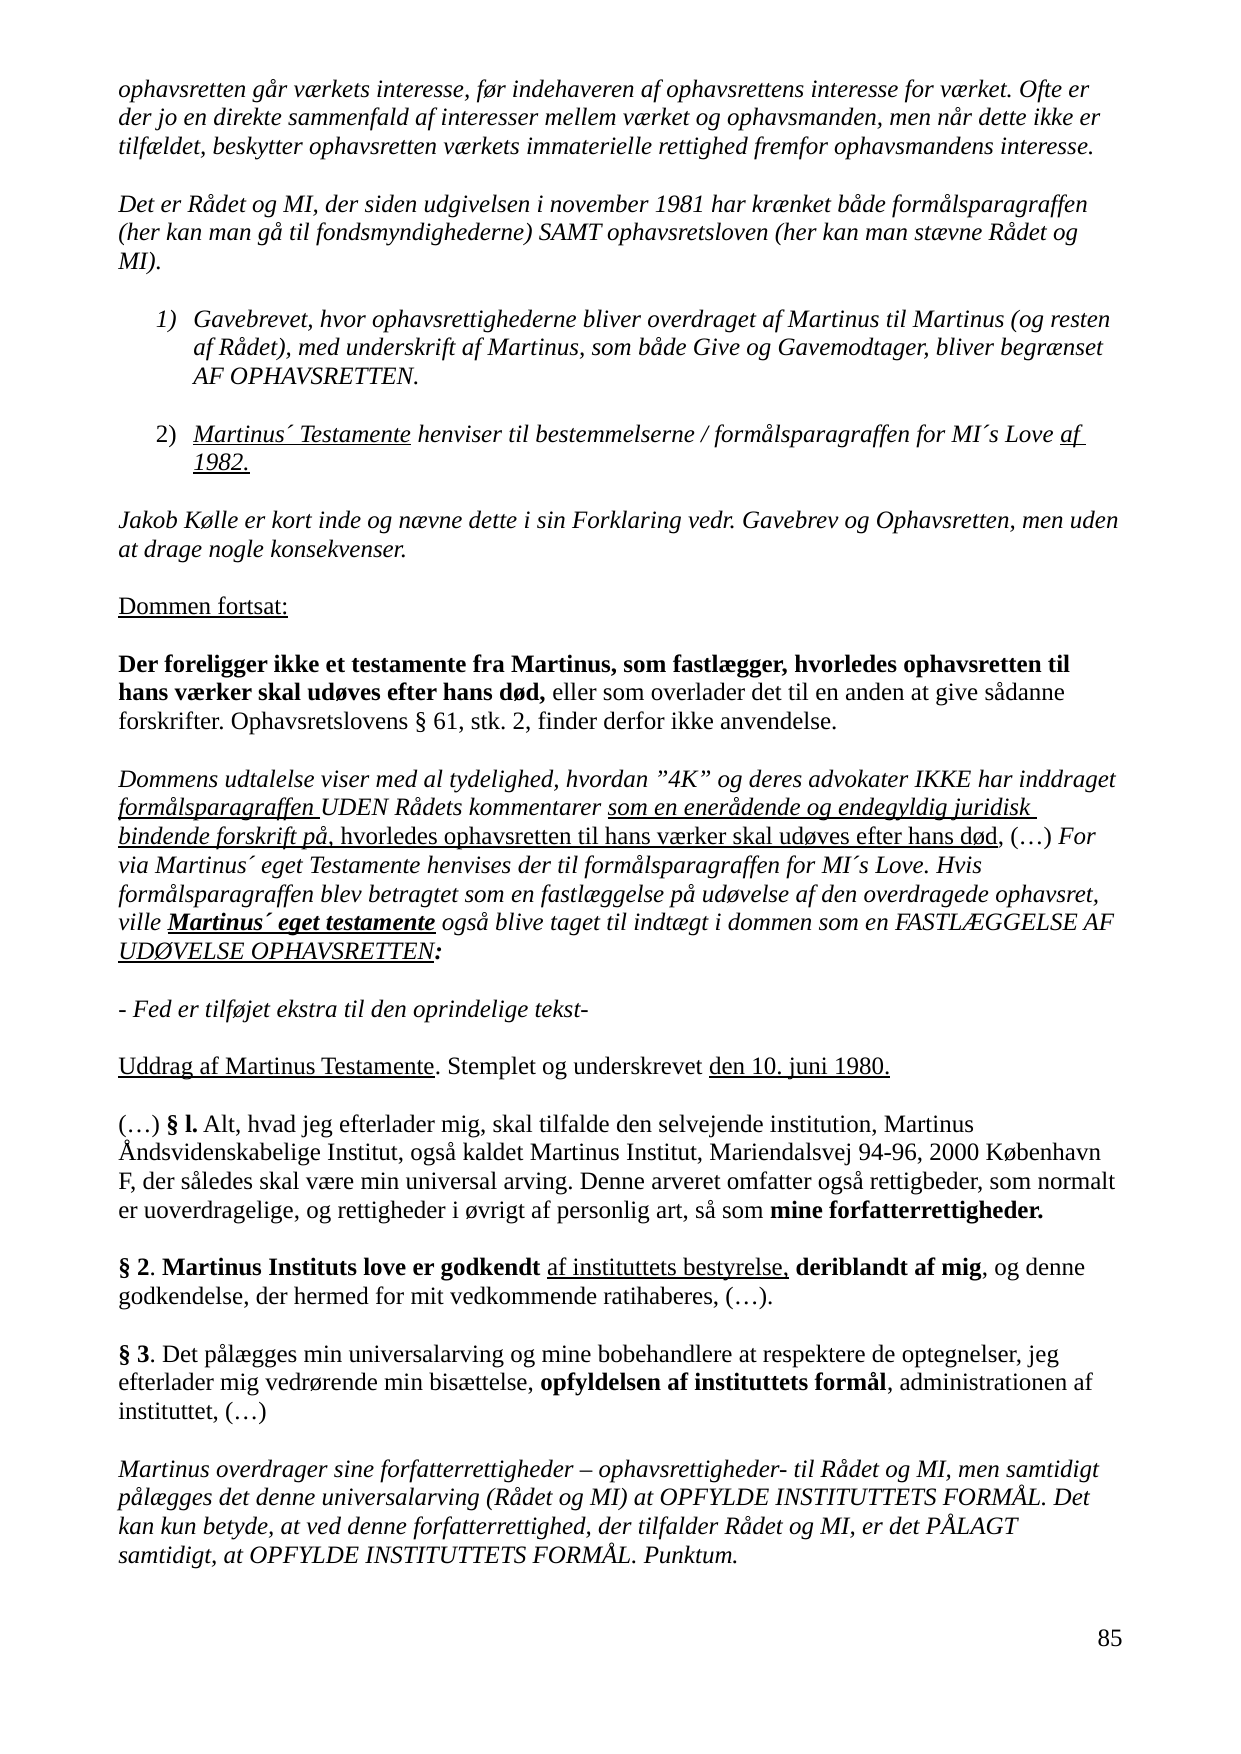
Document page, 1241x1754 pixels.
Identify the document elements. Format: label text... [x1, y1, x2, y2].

text Uddrag af Martinus Testamente. Stemplet og underskrevet den 10. juni 1980. [118, 1051, 1122, 1080]
list Martinus´ Testamente henviser til bestemmelserne / formålsparagraffen for MI´s Love af 1982. [156, 419, 1122, 476]
text § 3. Det pålægges min universalarving og mine bobehandlere at respektere de optegnelser, jeg efterlader mig vedrørende min bisættelse, opfyldelsen af instituttets formål, administrationen af instituttet, (…) [118, 1339, 1122, 1425]
text Det er Rådet og MI, der siden udgivelsen i november 1981 har krænket både formålsparagraffen (her kan man gå til fondsmyndighederne) SAMT ophavsretsloven (her kan man stævne Rådet og MI). [118, 189, 1122, 275]
text ophavsretten går værkets interesse, før indehaveren af ophavsrettens interesse for værket. Ofte er der jo en direkte sammenfald af interesser mellem værket og ophavsmanden, men når dette ikke er tilfældet, beskytter ophavsretten værkets immaterielle rettighed fremfor ophavsmandens interesse. [118, 74, 1122, 160]
text Der foreligger ikke et testamente fra Martinus, som fastlægger, hvorledes ophavsretten til hans værker skal udøves efter hans død, eller som overlader det til en anden at give sådanne forskrifter. Ophavsretslovens § 61, stk. 2, finder derfor ikke anvendelse. [118, 649, 1122, 735]
text - Fed er tilføjet ekstra til den oprindelige tekst- [118, 994, 1122, 1022]
text Jakob Kølle er kort inde og nævne dette i sin Forklaring vedr. Gavebrev og Ophavsretten, men uden at drage nogle konsekvenser. [118, 505, 1122, 562]
text Dommen fortsat: [118, 591, 1122, 620]
text Martinus overdrager sine forfatterrettigheder – ophavsrettigheder- til Rådet og MI, men samtidigt pålægges det denne universalarving (Rådet og MI) at OPFYLDE INSTITUTTETS FORMÅL. Det kan kun betyde, at ved denne forfatterrettighed, der tilfalder Rådet og MI, er det PÅLAGT samtidigt, at OPFYLDE INSTITUTTETS FORMÅL. Punktum. [118, 1454, 1122, 1569]
text § 2. Martinus Instituts love er godkendt af instituttets bestyrelse, deriblandt af mig, og denne godkendelse, der hermed for mit vedkommende ratihaberes, (…). [118, 1252, 1122, 1310]
list Gavebrevet, hvor ophavsrettighederne bliver overdraget af Martinus til Martinus (og resten af Rådet), med underskrift af Martinus, som både Give og Gavemodtager, bliver begrænset AF OPHAVSRETTEN. [156, 304, 1122, 390]
text (…) § l. Alt, hvad jeg efterlader mig, skal tilfalde den selvejende institution, Martinus Åndsvidenskabelige Institut, også kaldet Martinus Institut, Mariendalsvej 94-96, 2000 København F, der således skal være min universal arving. Denne arveret omfatter også rettigbeder, som normalt er uoverdragelige, og rettigheder i øvrigt af personlig art, så som mine forfatterrettigheder. [118, 1109, 1122, 1224]
text Dommens udtalelse viser med al tydelighed, hvordan ”4K” og deres advokater IKKE har inddraget formålsparagraffen UDEN Rådets kommentarer som en enerådende og endegyldig juridisk bindende forskrift på, hvorledes ophavsretten til hans værker skal udøves efter hans død, (…) For via Martinus´ eget Testamente henvises der til formålsparagraffen for MI´s Love. Hvis formålsparagraffen blev betragtet som en fastlæggelse på udøvelse af den overdragede ophavsret, ville Martinus´ eget testamente også blive taget til indtægt i dommen som en FASTLÆGGELSE AF UDØVELSE OPHAVSRETTEN: [118, 764, 1122, 965]
